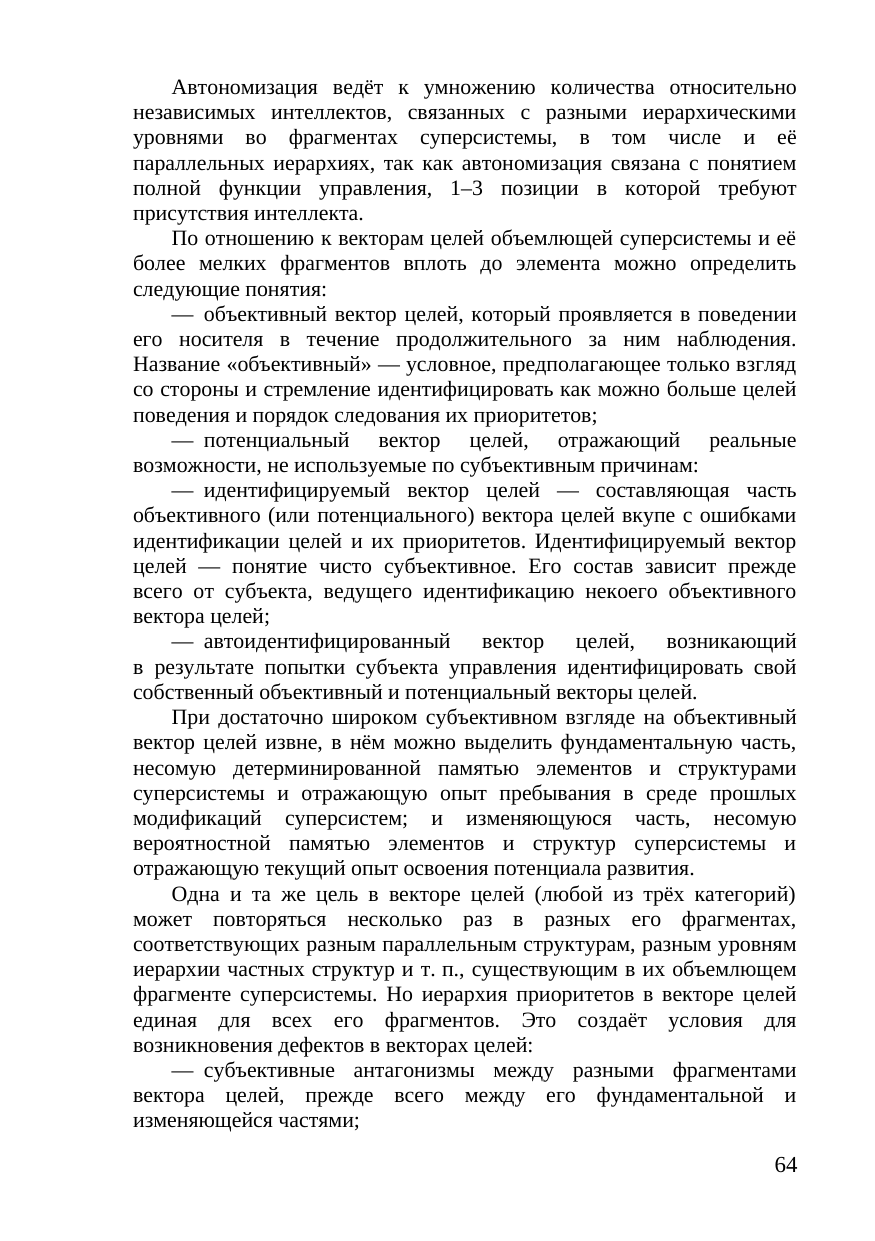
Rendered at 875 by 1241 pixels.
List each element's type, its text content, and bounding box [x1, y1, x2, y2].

text По отношению к векторам целей объемлющей суперсистемы и её более мелких фрагментов вплоть до элемента можно определить следующие понятия: [133, 225, 797, 301]
text Автономизация ведёт к умножению количества относительно независимых интеллектов, связанных с разными иерархическими уровнями во фрагментах суперсистемы, в том числе и её параллельных иерархиях, так как автономизация связана с понятием полной функции управления, 1–3 позиции в которой требуют присутствия интеллекта. [133, 74, 797, 225]
list идентифицируемый вектор целей — составляющая часть объективного (или потенциального) вектора целей вкупе с ошибками идентификации целей и их приоритетов. Идентифицируемый вектор целей — понятие чисто субъективное. Его состав зависит прежде всего от субъекта, ведущего идентификацию некоего объективного вектора целей; [133, 477, 797, 628]
list автоидентифицированный вектор целей, возникающий в результате попытки субъекта управления идентифицировать свой собственный объективный и потенциальный векторы целей. [133, 628, 797, 704]
list субъективные антагонизмы между разными фрагментами вектора целей, прежде всего между его фундаментальной и изменяющейся частями; [133, 1057, 797, 1133]
text При достаточно широком субъективном взгляде на объективный вектор целей извне, в нём можно выделить фундаментальную часть, несомую детерминированной памятью элементов и структурами суперсистемы и отражающую опыт пребывания в среде прошлых модификаций суперсистем; и изменяющуюся часть, несомую вероятностной памятью элементов и структур суперсистемы и отражающую текущий опыт освоения потенциала развития. [133, 704, 797, 881]
list потенциальный вектор целей, отражающий реальные возможности, не используемые по субъективным причинам: [133, 427, 797, 477]
list объективный вектор целей, который проявляется в поведении его носителя в течение продолжительного за ним наблюдения. Название «объективный» — условное, предполагающее только взгляд со стороны и стремление идентифицировать как можно больше целей поведения и порядок следования их приоритетов; [133, 301, 797, 427]
text Одна и та же цель в векторе целей (любой из трёх категорий) может повторяться несколько раз в разных его фрагментах, соответствующих разным параллельным структурам, разным уровням иерархии частных структур и т. п., существующим в их объемлющем фрагменте суперсистемы. Но иерархия приоритетов в векторе целей единая для всех его фрагментов. Это создаёт условия для возникновения дефектов в векторах целей: [133, 881, 797, 1057]
